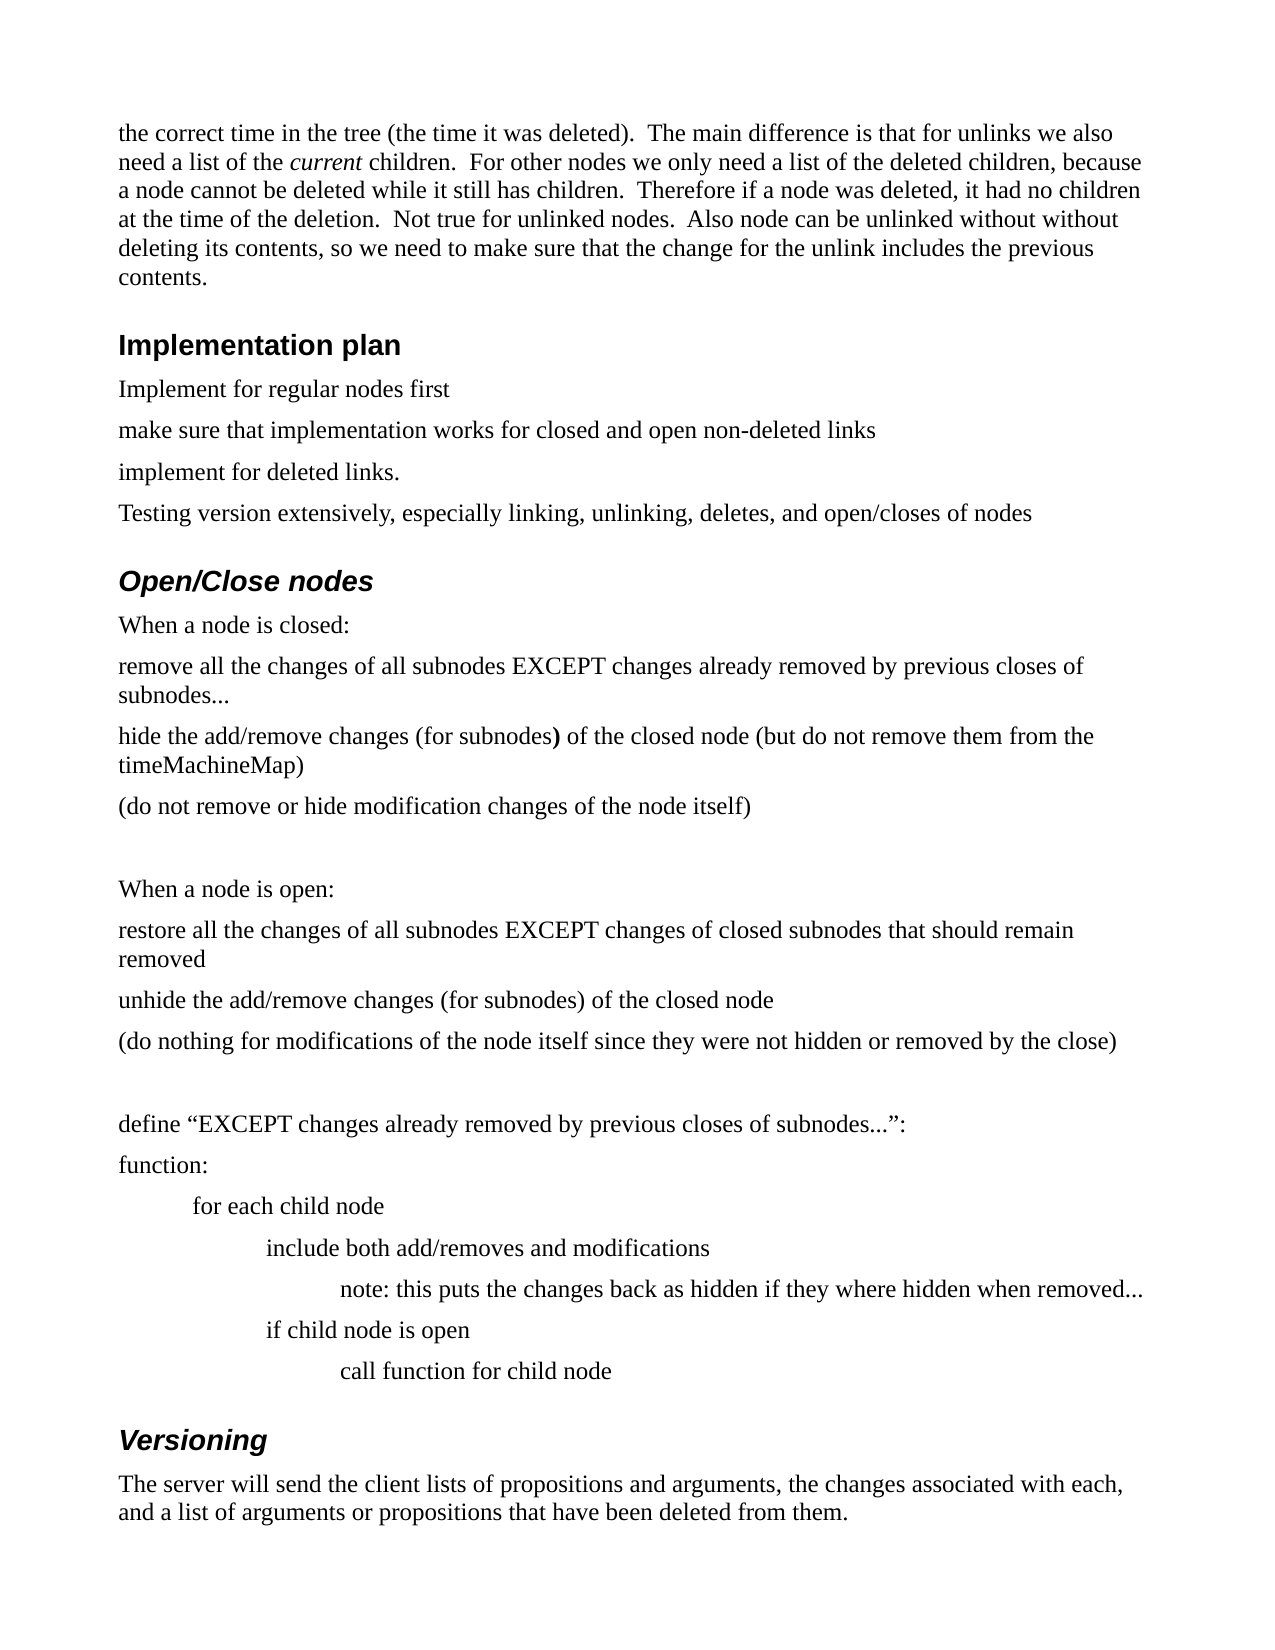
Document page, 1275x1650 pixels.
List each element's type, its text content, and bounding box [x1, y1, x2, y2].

text When a node is closed: [118, 610, 1157, 639]
text restore all the changes of all subnodes EXCEPT changes of closed subnodes that should remain removed [118, 915, 1157, 973]
text function: [118, 1150, 1157, 1179]
text implement for deleted links. [118, 457, 1157, 485]
text The server will send the client lists of propositions and arguments, the changes associated with each, and a list of arguments or propositions that have been deleted from them. [118, 1469, 1157, 1526]
text the correct time in the tree (the time it was deleted). The main difference is that for unlinks we also need a list of the current children. For other nodes we only need a list of the deleted children, because a node cannot be deleted while it still has children. Therefore if a node was deleted, it had no children at the time of the deletion. Not true for unlinked nodes. Also node can be unlinked without without deleting its contents, so we need to make sure that the change for the unlink includes the previous contents. [118, 118, 1157, 291]
text note: this puts the changes back as hidden if they where hidden when removed... [340, 1274, 1157, 1303]
text remove all the changes of all subnodes EXCEPT changes already removed by previous closes of subnodes... [118, 651, 1157, 709]
text make sure that implementation works for closed and open non-deleted links [118, 415, 1157, 444]
text (do not remove or hide modification changes of the node itself) [118, 791, 1157, 820]
text include both add/removes and modifications [266, 1233, 1157, 1261]
subtitle Implementation plan [118, 328, 1157, 362]
text if child node is open [266, 1315, 1157, 1344]
text unhide the add/remove changes (for subnodes) of the closed node [118, 985, 1157, 1014]
subtitle Versioning [118, 1423, 1157, 1456]
text Implement for regular nodes first [118, 374, 1157, 403]
text hide the add/remove changes (for subnodes) of the closed node (but do not remove them from the timeMachineMap) [118, 721, 1157, 779]
text for each child node [192, 1191, 1157, 1220]
text define “EXCEPT changes already removed by previous closes of subnodes...”: [118, 1109, 1157, 1138]
text call function for child node [340, 1356, 1157, 1385]
text When a node is open: [118, 874, 1157, 903]
text Testing version extensively, especially linking, unlinking, deletes, and open/closes of nodes [118, 498, 1157, 527]
subtitle Open/Close nodes [118, 564, 1157, 598]
text (do nothing for modifications of the node itself since they were not hidden or removed by the close) [118, 1026, 1157, 1055]
